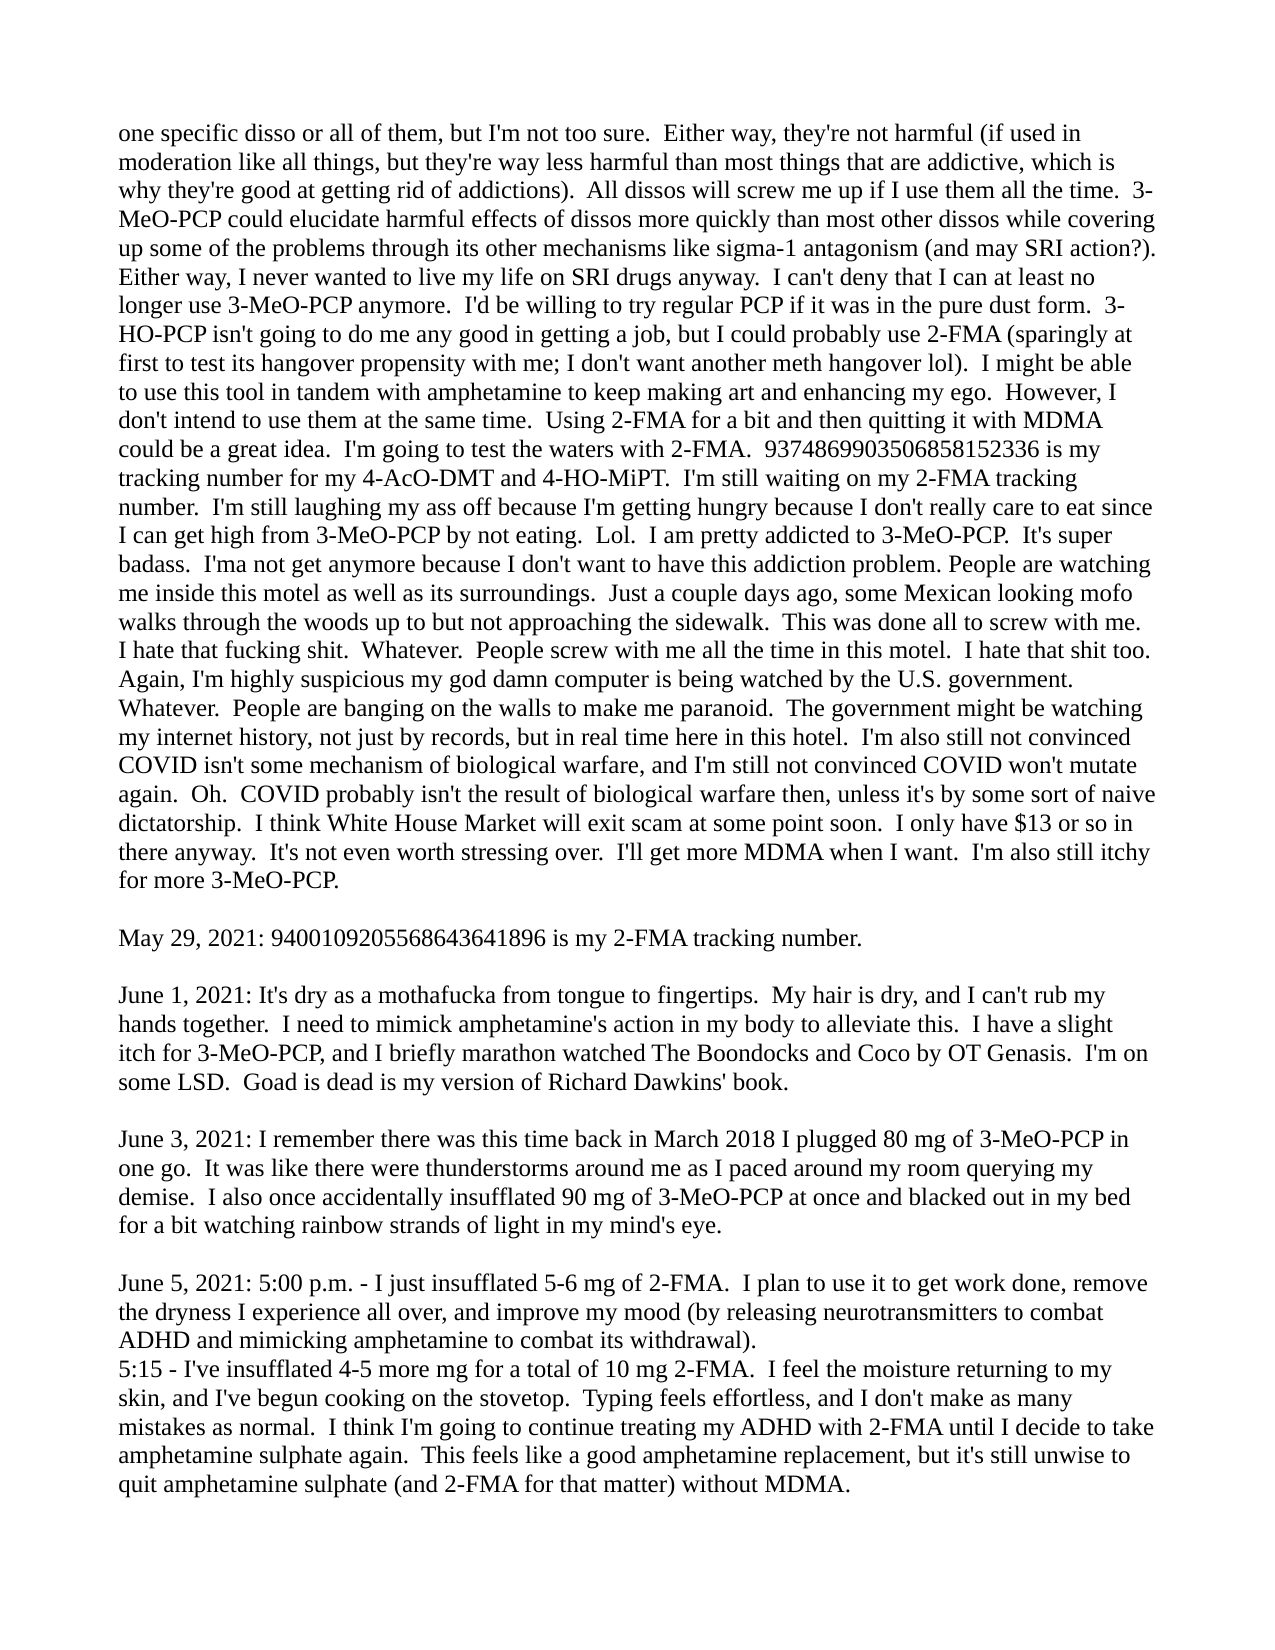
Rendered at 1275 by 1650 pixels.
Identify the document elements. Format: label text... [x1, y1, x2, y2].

text June 3, 2021: I remember there was this time back in March 2018 I plugged 80 mg of 3-MeO-PCP in one go. It was like there were thunderstorms around me as I paced around my room querying my demise. I also once accidentally insufflated 90 mg of 3-MeO-PCP at once and blacked out in my bed for a bit watching rainbow strands of light in my mind's eye. [118, 1124, 1157, 1239]
text June 5, 2021: 5:00 p.m. - I just insufflated 5-6 mg of 2-FMA. I plan to use it to get work done, remove the dryness I experience all over, and improve my mood (by releasing neurotransmitters to combat ADHD and mimicking amphetamine to combat its withdrawal). [118, 1268, 1157, 1354]
text one specific disso or all of them, but I'm not too sure. Either way, they're not harmful (if used in moderation like all things, but they're way less harmful than most things that are addictive, which is why they're good at getting rid of addictions). All dissos will screw me up if I use them all the time. 3-MeO-PCP could elucidate harmful effects of dissos more quickly than most other dissos while covering up some of the problems through its other mechanisms like sigma-1 antagonism (and may SRI action?). Either way, I never wanted to live my life on SRI drugs anyway. I can't deny that I can at least no longer use 3-MeO-PCP anymore. I'd be willing to try regular PCP if it was in the pure dust form. 3-HO-PCP isn't going to do me any good in getting a job, but I could probably use 2-FMA (sparingly at first to test its hangover propensity with me; I don't want another meth hangover lol). I might be able to use this tool in tandem with amphetamine to keep making art and enhancing my ego. However, I don't intend to use them at the same time. Using 2-FMA for a bit and then quitting it with MDMA could be a great idea. I'm going to test the waters with 2-FMA. 9374869903506858152336 is my tracking number for my 4-AcO-DMT and 4-HO-MiPT. I'm still waiting on my 2-FMA tracking number. I'm still laughing my ass off because I'm getting hungry because I don't really care to eat since I can get high from 3-MeO-PCP by not eating. Lol. I am pretty addicted to 3-MeO-PCP. It's super badass. I'ma not get anymore because I don't want to have this addiction problem. People are watching me inside this motel as well as its surroundings. Just a couple days ago, some Mexican looking mofo walks through the woods up to but not approaching the sidewalk. This was done all to screw with me. I hate that fucking shit. Whatever. People screw with me all the time in this motel. I hate that shit too. Again, I'm highly suspicious my god damn computer is being watched by the U.S. government. Whatever. People are banging on the walls to make me paranoid. The government might be watching my internet history, not just by records, but in real time here in this hotel. I'm also still not convinced COVID isn't some mechanism of biological warfare, and I'm still not convinced COVID won't mutate again. Oh. COVID probably isn't the result of biological warfare then, unless it's by some sort of naive dictatorship. I think White House Market will exit scam at some point soon. I only have $13 or so in there anyway. It's not even worth stressing over. I'll get more MDMA when I want. I'm also still itchy for more 3-MeO-PCP. [118, 118, 1157, 894]
text 5:15 - I've insufflated 4-5 more mg for a total of 10 mg 2-FMA. I feel the moisture returning to my skin, and I've begun cooking on the stovetop. Typing feels effortless, and I don't make as many mistakes as normal. I think I'm going to continue treating my ADHD with 2-FMA until I decide to take amphetamine sulphate again. This feels like a good amphetamine replacement, but it's still unwise to quit amphetamine sulphate (and 2-FMA for that matter) without MDMA. [118, 1354, 1157, 1498]
text May 29, 2021: 9400109205568643641896 is my 2-FMA tracking number. [118, 923, 1157, 952]
text June 1, 2021: It's dry as a mothafucka from tongue to fingertips. My hair is dry, and I can't rub my hands together. I need to mimick amphetamine's action in my body to alleviate this. I have a slight itch for 3-MeO-PCP, and I briefly marathon watched The Boondocks and Coco by OT Genasis. I'm on some LSD. Goad is dead is my version of Richard Dawkins' book. [118, 981, 1157, 1096]
